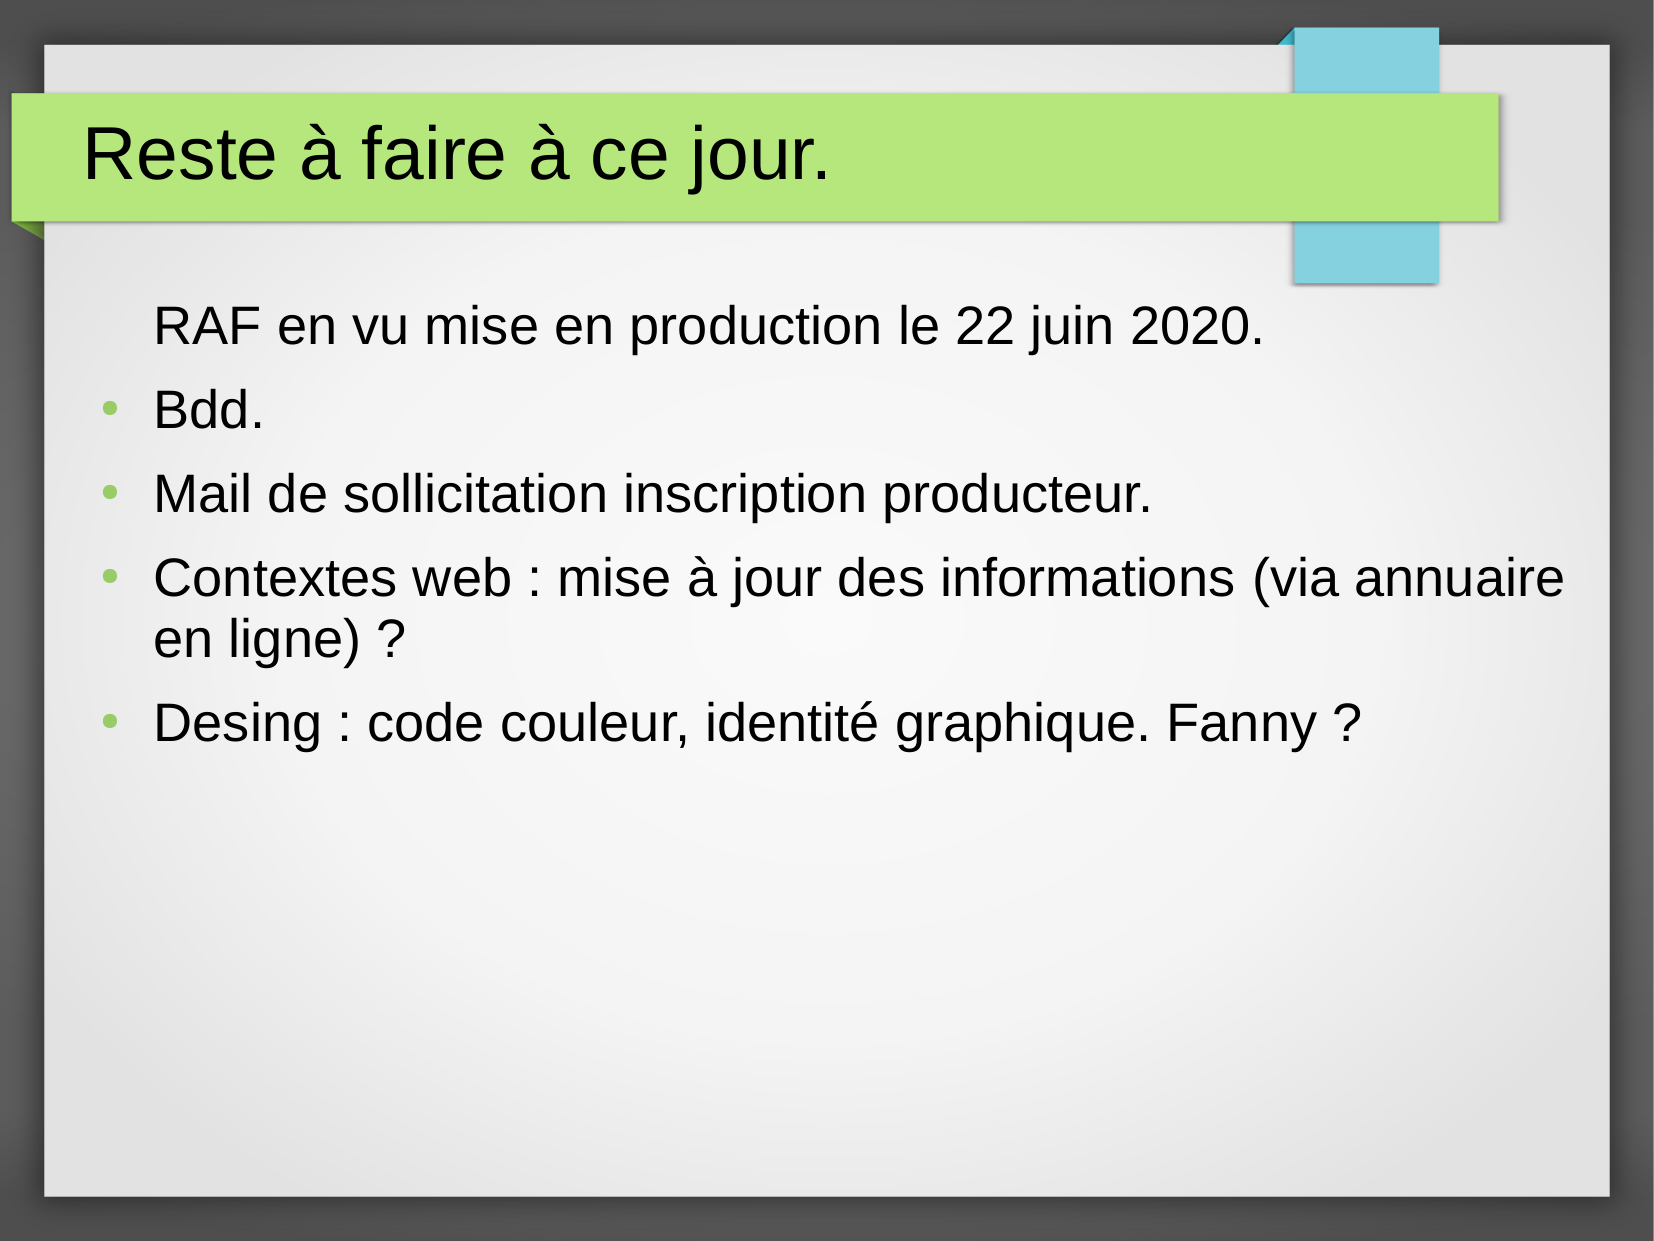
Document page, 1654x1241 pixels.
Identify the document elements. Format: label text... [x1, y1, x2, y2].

list RAF en vu mise en production le 22 juin 2020. Bdd. Mail de sollicitation inscription producteur. Contextes web : mise à jour des informations (via annuaire en ligne) ? Desing : code couleur, identité graphique. Fanny ? [82, 295, 1571, 1015]
title Reste à faire à ce jour. [82, 94, 1264, 213]
picture [0, 0, 1654, 1241]
